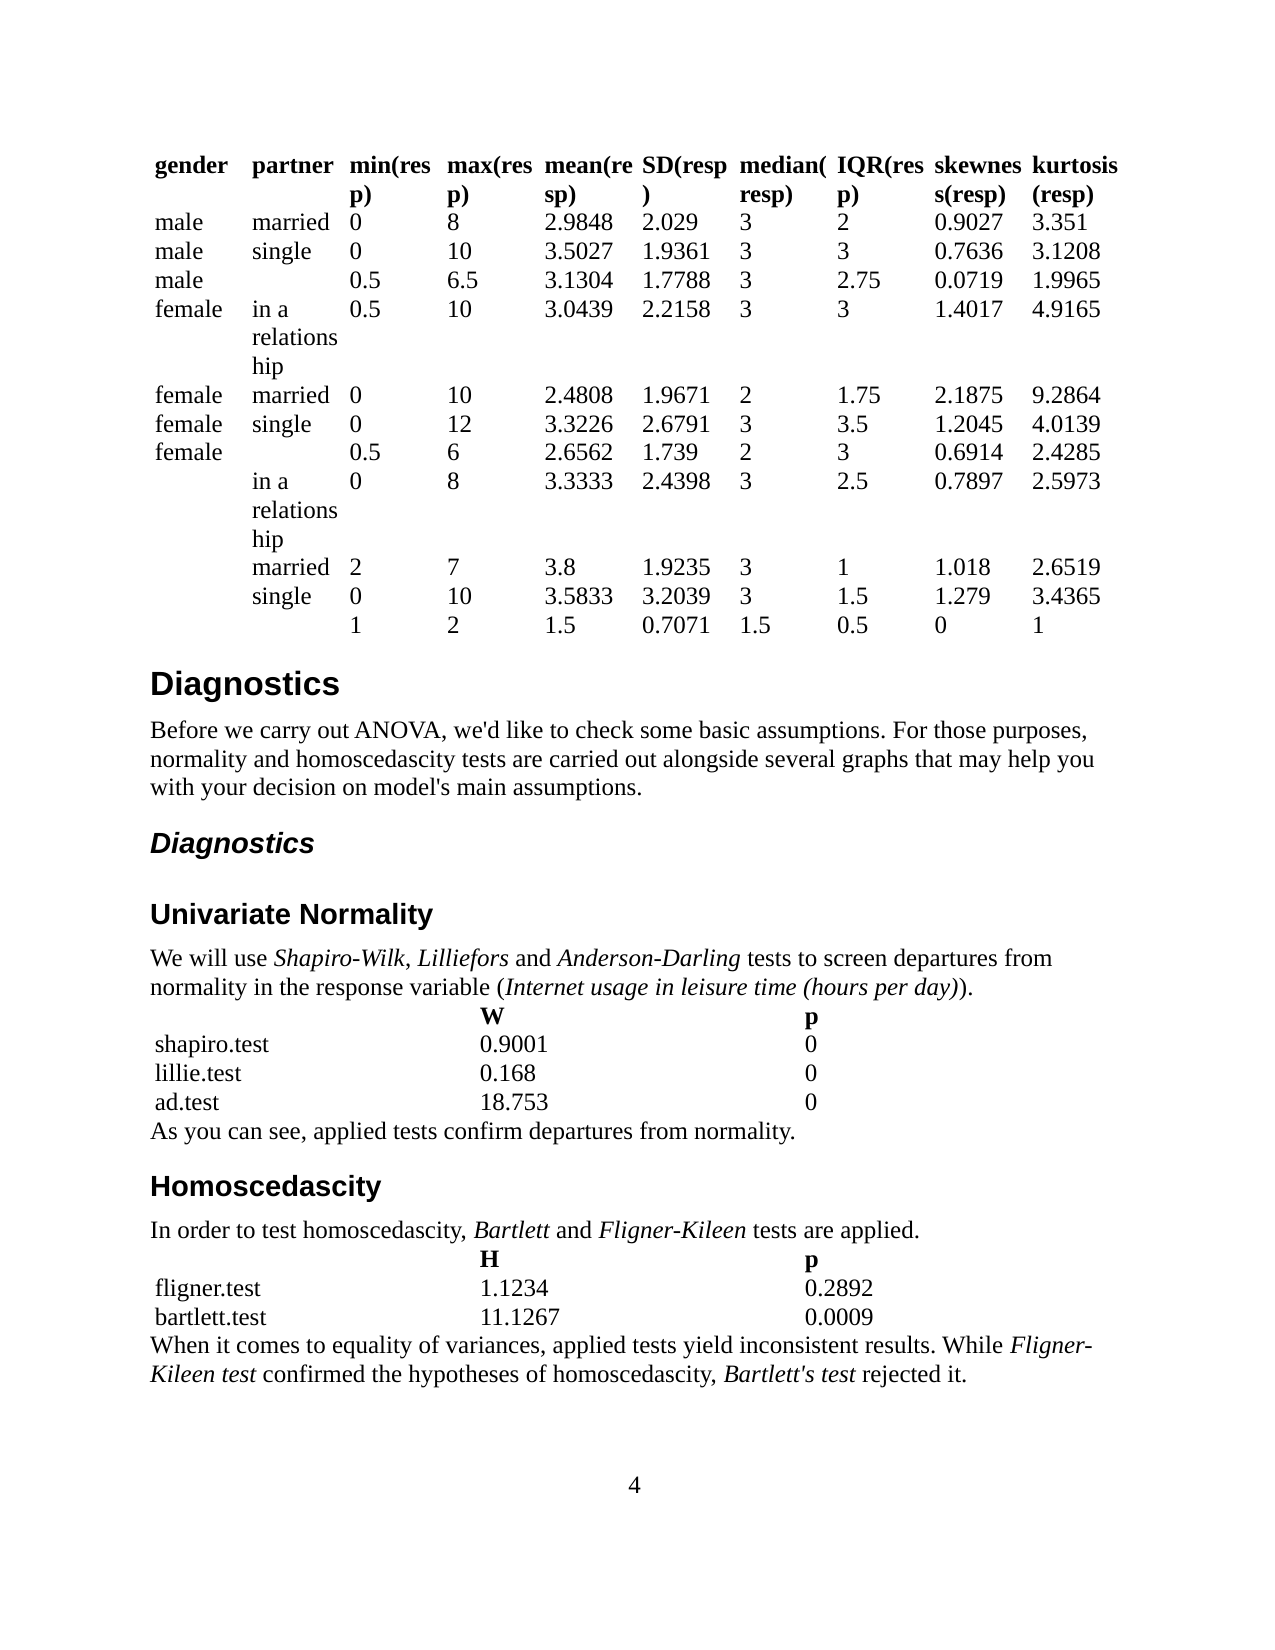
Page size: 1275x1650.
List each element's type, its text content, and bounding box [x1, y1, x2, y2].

table_cell 9.2864 [1028, 380, 1125, 409]
table_cell 0.9027 [930, 208, 1027, 236]
table_cell 2.029 [638, 208, 735, 236]
table_cell female [150, 380, 247, 409]
table_cell 1.9965 [1028, 265, 1125, 294]
table_header [150, 1001, 475, 1029]
table_cell 0.0719 [930, 265, 1027, 294]
subtitle Univariate Normality [150, 897, 1125, 931]
table_cell in a relationship [248, 466, 345, 552]
table_header [150, 1244, 475, 1273]
table_cell fligner.test [150, 1273, 475, 1302]
table_cell 8 [443, 208, 540, 236]
table_cell 1.9235 [638, 553, 735, 581]
table_cell 3 [735, 236, 832, 265]
table_cell single [248, 581, 345, 610]
table_cell female [150, 409, 247, 437]
table_header H [475, 1244, 800, 1273]
table_cell 2 [833, 208, 930, 236]
table_cell 2 [735, 380, 832, 409]
table_cell married [248, 553, 345, 581]
table_cell 3.1208 [1028, 236, 1125, 265]
table_cell 0.5 [345, 294, 442, 380]
table_cell female [150, 438, 247, 466]
table_cell female [150, 294, 247, 380]
table_header gender [150, 150, 247, 207]
table_cell 1.2045 [930, 409, 1027, 437]
table_header W [475, 1001, 800, 1029]
table_cell 3 [735, 466, 832, 552]
table_cell 0.7071 [638, 610, 735, 639]
table_cell [248, 610, 345, 639]
subtitle Homoscedascity [150, 1169, 1125, 1203]
table_cell 3.0439 [540, 294, 637, 380]
table_cell 8 [443, 466, 540, 552]
table_cell 1.018 [930, 553, 1027, 581]
table_cell 0 [345, 208, 442, 236]
table_header partner [248, 150, 345, 207]
table_cell 2.5973 [1028, 466, 1125, 552]
table_cell 1.7788 [638, 265, 735, 294]
table_cell single [248, 236, 345, 265]
table_cell 1.1234 [475, 1273, 800, 1302]
table_cell male [150, 265, 247, 294]
table_cell 3.5027 [540, 236, 637, 265]
table_cell 2.2158 [638, 294, 735, 380]
table_cell 0 [930, 610, 1027, 639]
table_cell 0.9001 [475, 1030, 800, 1058]
table_header skewness(resp) [930, 150, 1027, 207]
table_header IQR(resp) [833, 150, 930, 207]
table_header p [800, 1244, 1125, 1273]
table_header max(resp) [443, 150, 540, 207]
table_cell ad.test [150, 1087, 475, 1116]
table_cell 10 [443, 294, 540, 380]
table_cell 1.4017 [930, 294, 1027, 380]
table_cell lillie.test [150, 1058, 475, 1087]
text In order to test homoscedascity, Bartlett and Fligner-Kileen tests are applied. [150, 1216, 1125, 1244]
table_cell 12 [443, 409, 540, 437]
table_cell 4.9165 [1028, 294, 1125, 380]
table_cell 3.3226 [540, 409, 637, 437]
table_cell 2.6791 [638, 409, 735, 437]
table_cell 0.2892 [800, 1273, 1125, 1302]
table_cell 10 [443, 380, 540, 409]
table_cell 0 [345, 380, 442, 409]
table_header median(resp) [735, 150, 832, 207]
table_cell single [248, 409, 345, 437]
table_cell married [248, 380, 345, 409]
table_cell 0 [345, 466, 442, 552]
subtitle Diagnostics [150, 664, 1125, 702]
table_cell 3.5 [833, 409, 930, 437]
table_cell 3 [735, 581, 832, 610]
table_cell 0 [800, 1030, 1125, 1058]
table_cell 3.5833 [540, 581, 637, 610]
table_cell 10 [443, 236, 540, 265]
table_header p [800, 1001, 1125, 1029]
text Before we carry out ANOVA, we'd like to check some basic assumptions. For those purposes, normality and homoscedascity tests are carried out alongside several graphs that may help you with your decision on model's main assumptions. [150, 715, 1125, 801]
table_cell 3 [735, 265, 832, 294]
table_cell 1.739 [638, 438, 735, 466]
table_cell in a relationship [248, 294, 345, 380]
table_cell 4.0139 [1028, 409, 1125, 437]
table_cell 0 [345, 581, 442, 610]
table_cell 2.4285 [1028, 438, 1125, 466]
table_cell 2.4808 [540, 380, 637, 409]
table_header mean(resp) [540, 150, 637, 207]
text As you can see, applied tests confirm departures from normality. [150, 1116, 1125, 1144]
table_cell 0.5 [345, 438, 442, 466]
table_cell shapiro.test [150, 1030, 475, 1058]
table_cell 1.75 [833, 380, 930, 409]
table_cell 0 [345, 236, 442, 265]
table_cell male [150, 208, 247, 236]
table_cell 0.7897 [930, 466, 1027, 552]
table_cell 6 [443, 438, 540, 466]
table_cell male [150, 236, 247, 265]
table_cell [248, 438, 345, 466]
table_cell [150, 610, 247, 639]
table_header kurtosis(resp) [1028, 150, 1125, 207]
table_cell 2.5 [833, 466, 930, 552]
table_cell 0.0009 [800, 1302, 1125, 1331]
table_cell 2.1875 [930, 380, 1027, 409]
table_cell 3 [735, 208, 832, 236]
table_cell 1 [1028, 610, 1125, 639]
table_cell 3.3333 [540, 466, 637, 552]
table_cell 0.7636 [930, 236, 1027, 265]
table_cell 2.4398 [638, 466, 735, 552]
table_cell 1.9361 [638, 236, 735, 265]
table_cell 1.5 [735, 610, 832, 639]
table_cell 0.5 [345, 265, 442, 294]
table_cell [248, 265, 345, 294]
table_cell 1.5 [540, 610, 637, 639]
table_cell 3 [735, 553, 832, 581]
table_cell [150, 581, 247, 610]
table_cell 6.5 [443, 265, 540, 294]
table_cell 1 [345, 610, 442, 639]
table_cell 18.753 [475, 1087, 800, 1116]
table_cell 0 [800, 1087, 1125, 1116]
table_cell 3.1304 [540, 265, 637, 294]
table_cell 3 [735, 409, 832, 437]
subtitle Diagnostics [150, 826, 1125, 860]
table_cell 3 [735, 294, 832, 380]
table_cell 0 [345, 409, 442, 437]
table_cell 2.9848 [540, 208, 637, 236]
table_cell 1.5 [833, 581, 930, 610]
table_cell 2.75 [833, 265, 930, 294]
text We will use Shapiro-Wilk, Lilliefors and Anderson-Darling tests to screen departures from normality in the response variable (Internet usage in leisure time (hours per day)). [150, 943, 1125, 1001]
table_cell 2.6562 [540, 438, 637, 466]
table_cell 10 [443, 581, 540, 610]
table_cell 3.351 [1028, 208, 1125, 236]
table_cell 7 [443, 553, 540, 581]
table_cell married [248, 208, 345, 236]
table_cell 1.9671 [638, 380, 735, 409]
table_cell 3 [833, 236, 930, 265]
table_cell 3.4365 [1028, 581, 1125, 610]
table_cell 11.1267 [475, 1302, 800, 1331]
table_cell bartlett.test [150, 1302, 475, 1331]
table_cell 0.6914 [930, 438, 1027, 466]
table_cell 1.279 [930, 581, 1027, 610]
table_cell 0.168 [475, 1058, 800, 1087]
table_header SD(resp) [638, 150, 735, 207]
table_cell 2 [735, 438, 832, 466]
table_cell [150, 466, 247, 552]
table_cell 0 [800, 1058, 1125, 1087]
table_header min(resp) [345, 150, 442, 207]
text When it comes to equality of variances, applied tests yield inconsistent results. While Fligner-Kileen test confirmed the hypotheses of homoscedascity, Bartlett's test rejected it. [150, 1331, 1125, 1388]
table_cell 3.8 [540, 553, 637, 581]
table_cell 2 [443, 610, 540, 639]
table_cell 2 [345, 553, 442, 581]
table_cell 3 [833, 438, 930, 466]
table_cell 3.2039 [638, 581, 735, 610]
table_cell 1 [833, 553, 930, 581]
table_cell 0.5 [833, 610, 930, 639]
table_cell [150, 553, 247, 581]
table_cell 2.6519 [1028, 553, 1125, 581]
table_cell 3 [833, 294, 930, 380]
